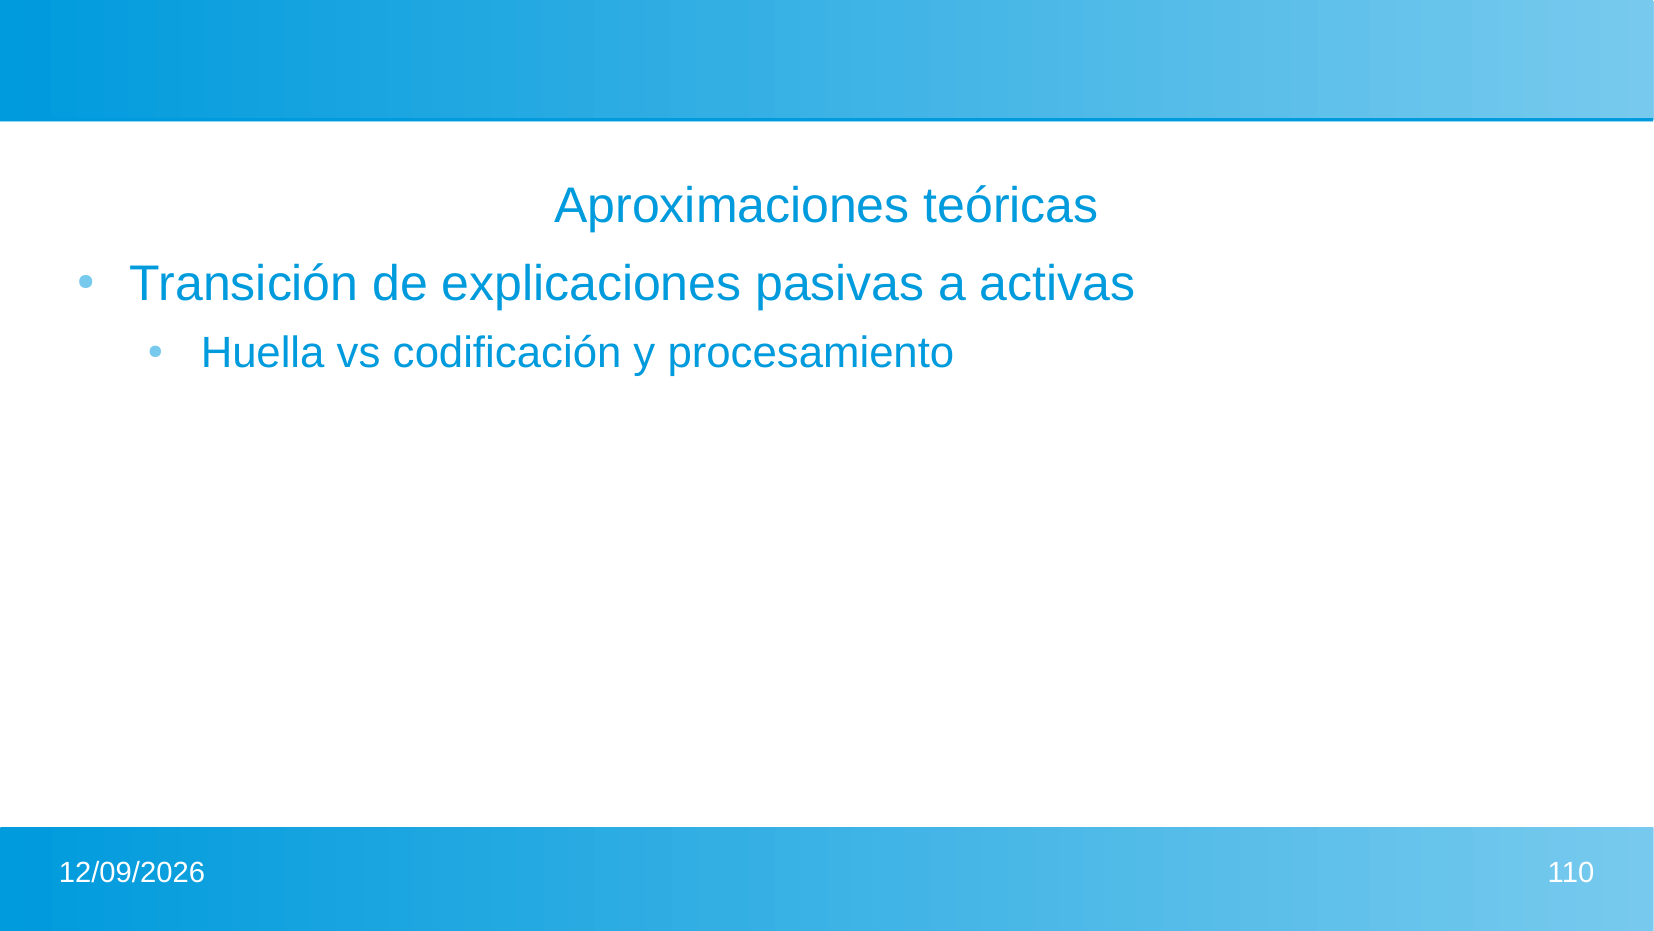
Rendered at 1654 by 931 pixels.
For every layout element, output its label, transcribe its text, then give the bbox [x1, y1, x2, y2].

list Aproximaciones teóricas Transición de explicaciones pasivas a activas Huella vs codificación y procesamiento [59, 177, 1595, 768]
